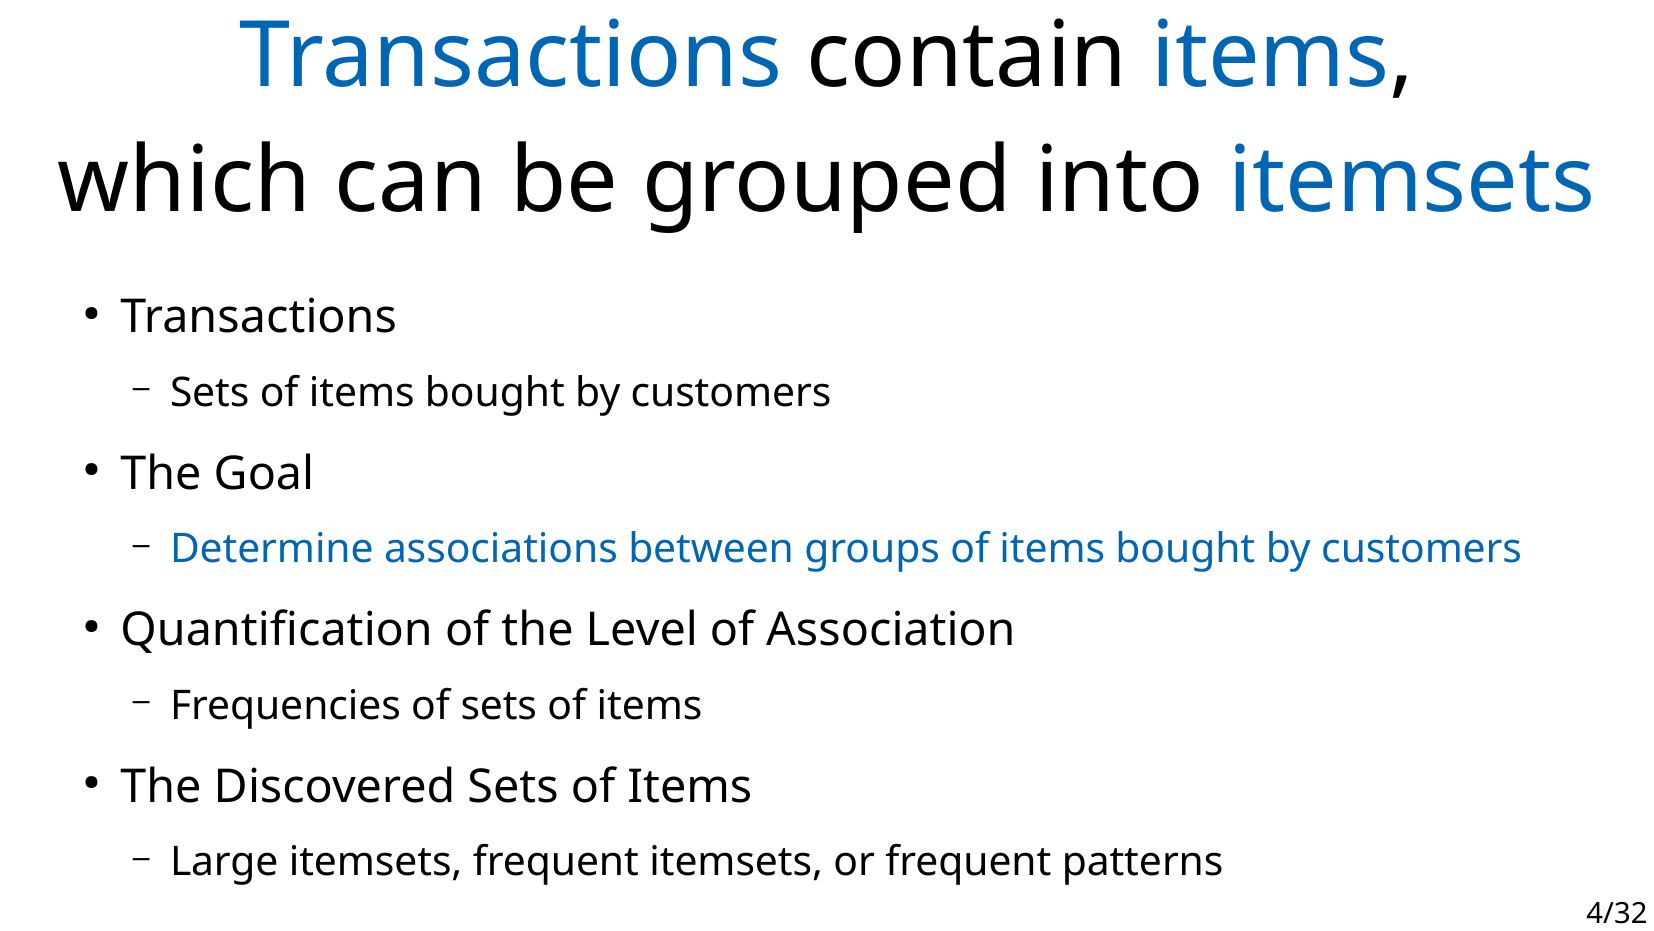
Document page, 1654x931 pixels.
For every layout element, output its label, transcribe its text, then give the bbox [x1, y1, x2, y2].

list Transactions Sets of items bought by customers The Goal Determine associations between groups of items bought by customers Quantification of the Level of Association Frequencies of sets of items The Discovered Sets of Items Large itemsets, frequent itemsets, or frequent patterns [70, 282, 1559, 890]
title Transactions contain items, which can be grouped into itemsets [4, 0, 1650, 243]
